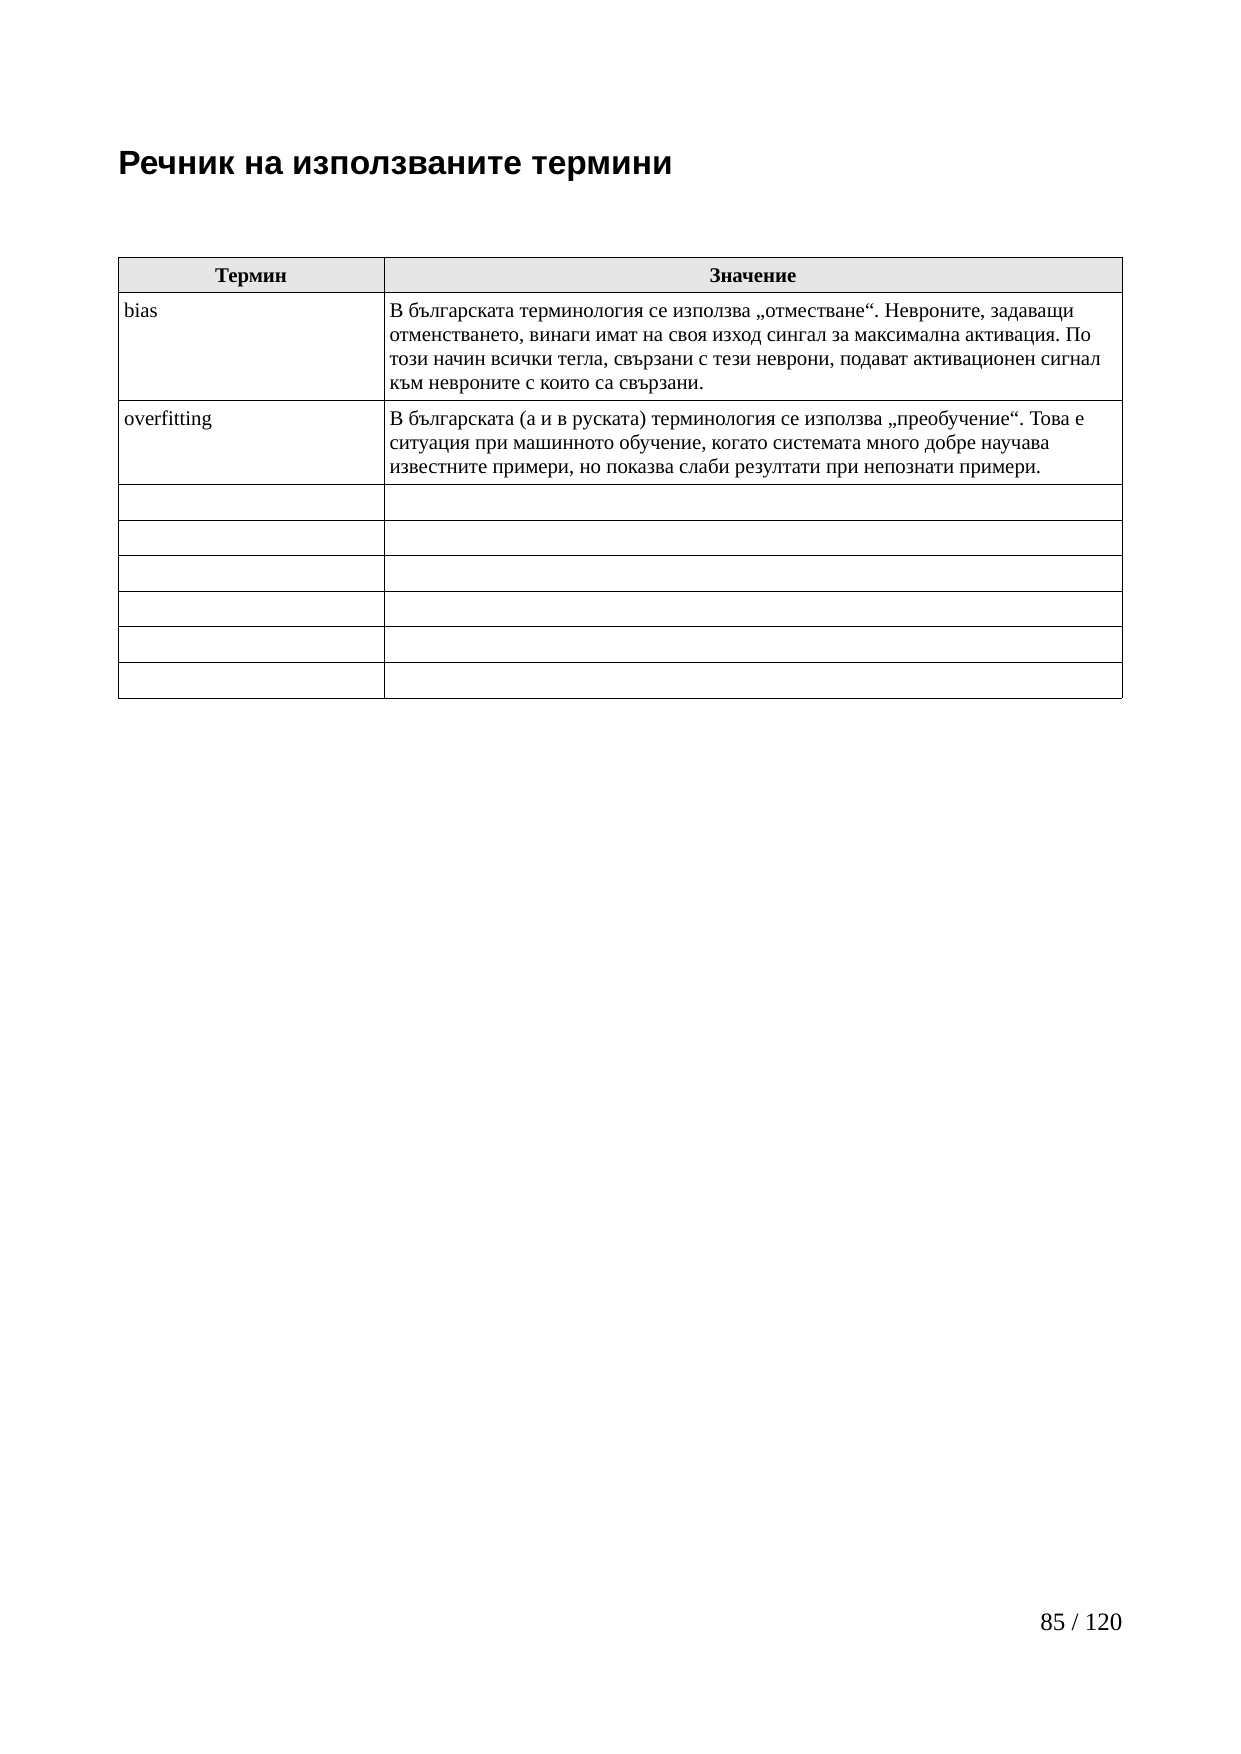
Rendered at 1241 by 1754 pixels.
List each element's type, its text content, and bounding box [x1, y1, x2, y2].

table_cell [119, 627, 384, 662]
table_cell [385, 556, 1122, 591]
table_cell [119, 485, 384, 519]
table_cell [119, 521, 384, 555]
table_cell [385, 592, 1122, 626]
table_cell overfitting [119, 401, 384, 484]
table_cell В българската (а и в руската) терминология се използва „преобучение“. Това е ситуация при машинното обучение, когато системата много добре научава известните примери, но показва слаби резултати при непознати примери. [385, 401, 1122, 484]
table_cell В българската терминология се използва „отместване“. Невроните, задаващи отменстването, винаги имат на своя изход сингал за максимална активация. По този начин всички тегла, свързани с тези неврони, подават активационен сигнал към невроните с които са свързани. [385, 293, 1122, 400]
subtitle Речник на използваните термини [118, 143, 1122, 182]
table_cell [385, 485, 1122, 519]
table_cell [119, 556, 384, 591]
table_header Значение [385, 258, 1122, 292]
table_cell [385, 521, 1122, 555]
table_cell [119, 592, 384, 626]
table_cell bias [119, 293, 384, 400]
table_cell [119, 663, 384, 698]
table_cell [385, 627, 1122, 662]
table_cell [385, 663, 1122, 698]
table_header Термин [119, 258, 384, 292]
